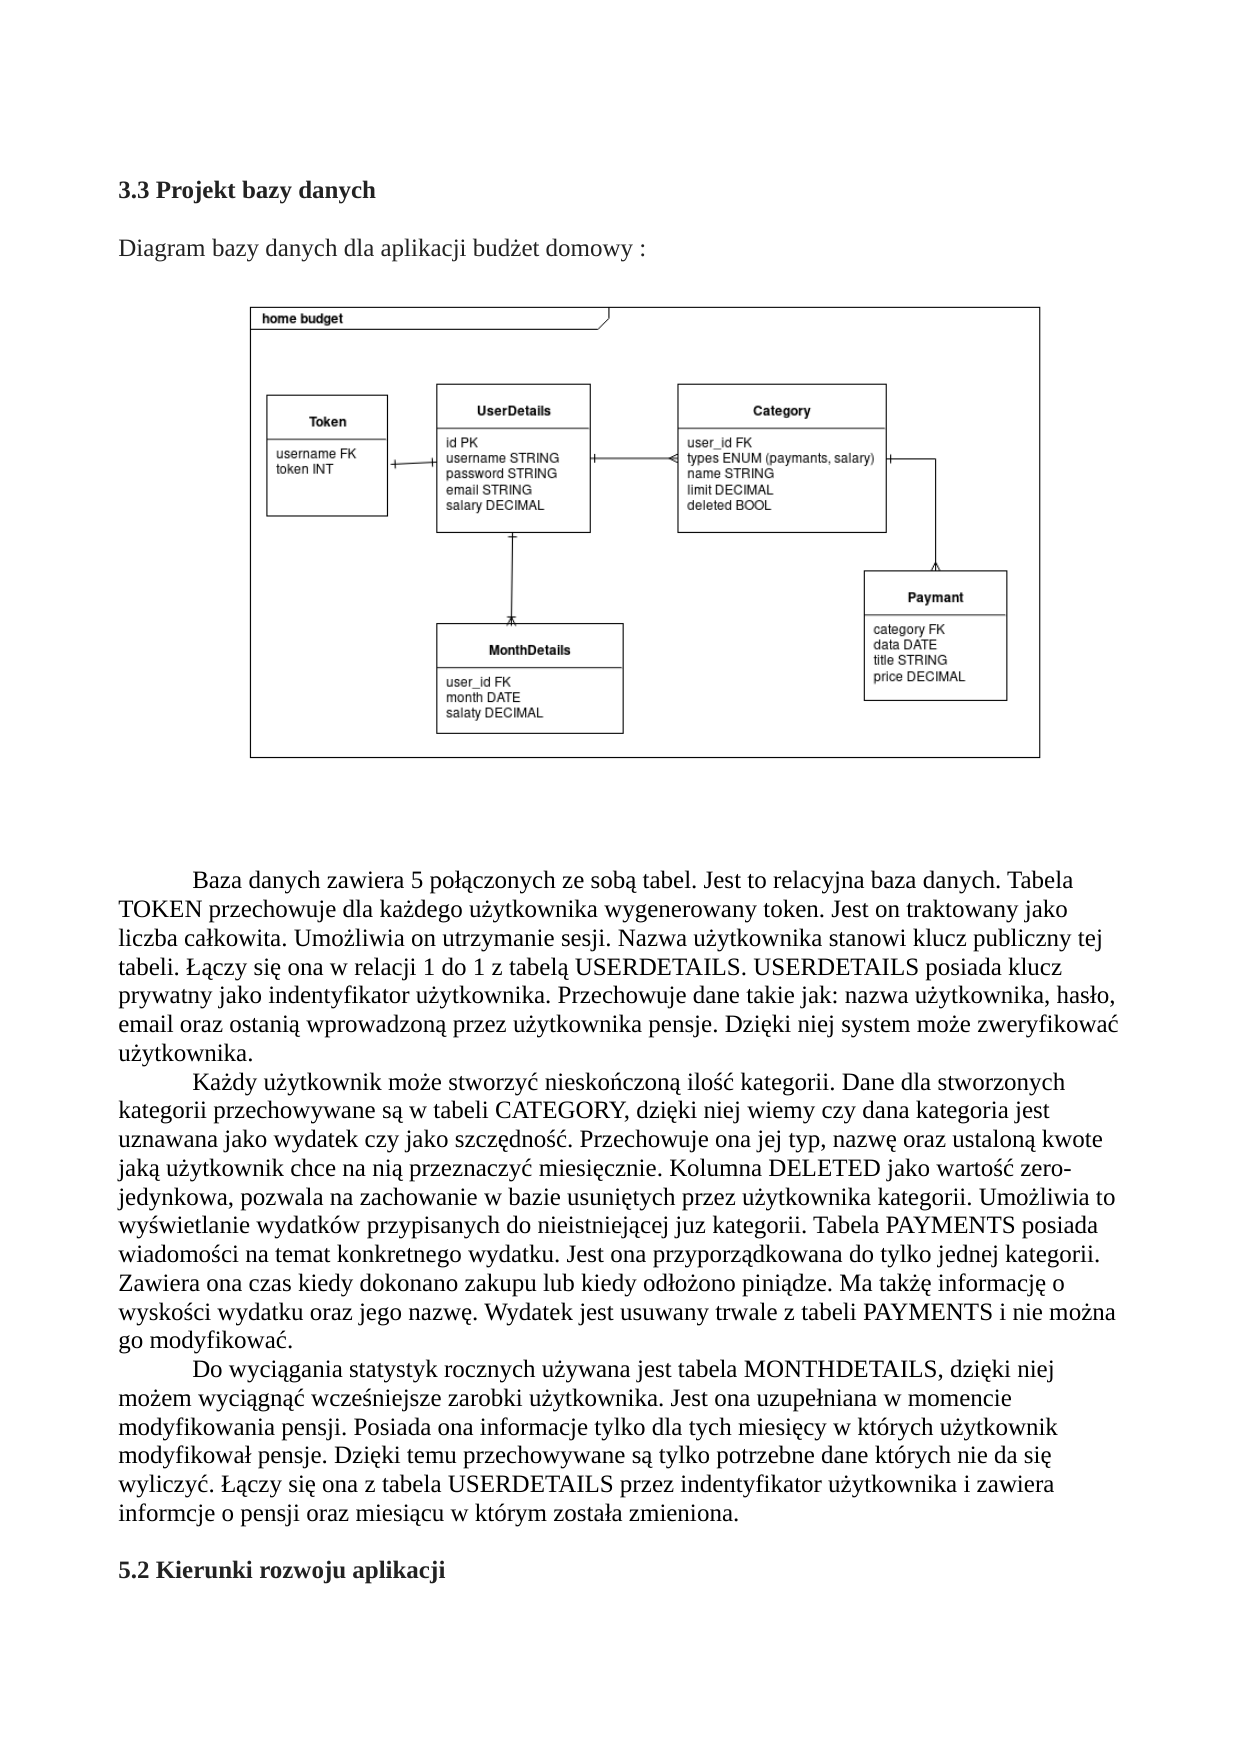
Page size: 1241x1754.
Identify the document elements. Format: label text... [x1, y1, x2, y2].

text 5.2 Kierunki rozwoju aplikacji [118, 1556, 1122, 1584]
text Diagram bazy danych dla aplikacji budżet domowy : [118, 233, 1122, 262]
text 3.3 Projekt bazy danych [118, 176, 1122, 204]
text Zawiera ona czas kiedy dokonano zakupu lub kiedy odłożono piniądze. Ma takżę informację o wyskości wydatku oraz jego nazwę. Wydatek jest usuwany trwale z tabeli PAYMENTS i nie można go modyfikować. [118, 1268, 1122, 1354]
text Każdy użytkownik może stworzyć nieskończoną ilość kategorii. Dane dla stworzonych kategorii przechowywane są w tabeli CATEGORY, dzięki niej wiemy czy dana kategoria jest uznawana jako wydatek czy jako szczędność. Przechowuje ona jej typ, nazwę oraz ustaloną kwote jaką użytkownik chce na nią przeznaczyć miesięcznie. Kolumna DELETED jako wartość zero-jedynkowa, pozwala na zachowanie w bazie usuniętych przez użytkownika kategorii. Umożliwia to wyświetlanie wydatków przypisanych do nieistniejącej juz kategorii. Tabela PAYMENTS posiada wiadomości na temat konkretnego wydatku. Jest ona przyporządkowana do tylko jednej kategorii. [118, 1067, 1122, 1268]
text Do wyciągania statystyk rocznych używana jest tabela MONTHDETAILS, dzięki niej możem wyciągnąć wcześniejsze zarobki użytkownika. Jest ona uzupełniana w momencie modyfikowania pensji. Posiada ona informacje tylko dla tych miesięcy w których użytkownik modyfikował pensje. Dzięki temu przechowywane są tylko potrzebne dane których nie da się wyliczyć. Łączy się ona z tabela USERDETAILS przez indentyfikator użytkownika i zawiera informcje o pensji oraz miesiącu w którym została zmieniona. [118, 1354, 1122, 1527]
text Baza danych zawiera 5 połączonych ze sobą tabel. Jest to relacyjna baza danych. Tabela TOKEN przechowuje dla każdego użytkownika wygenerowany token. Jest on traktowany jako liczba całkowita. Umożliwia on utrzymanie sesji. Nazwa użytkownika stanowi klucz publiczny tej tabeli. Łączy się ona w relacji 1 do 1 z tabelą USERDETAILS. USERDETAILS posiada klucz prywatny jako indentyfikator użytkownika. Przechowuje dane takie jak: nazwa użytkownika, hasło, email oraz ostanią wprowadzoną przez użytkownika pensje. Dzięki niej system może zweryfikować użytkownika. [118, 866, 1122, 1067]
picture [239, 297, 1048, 768]
